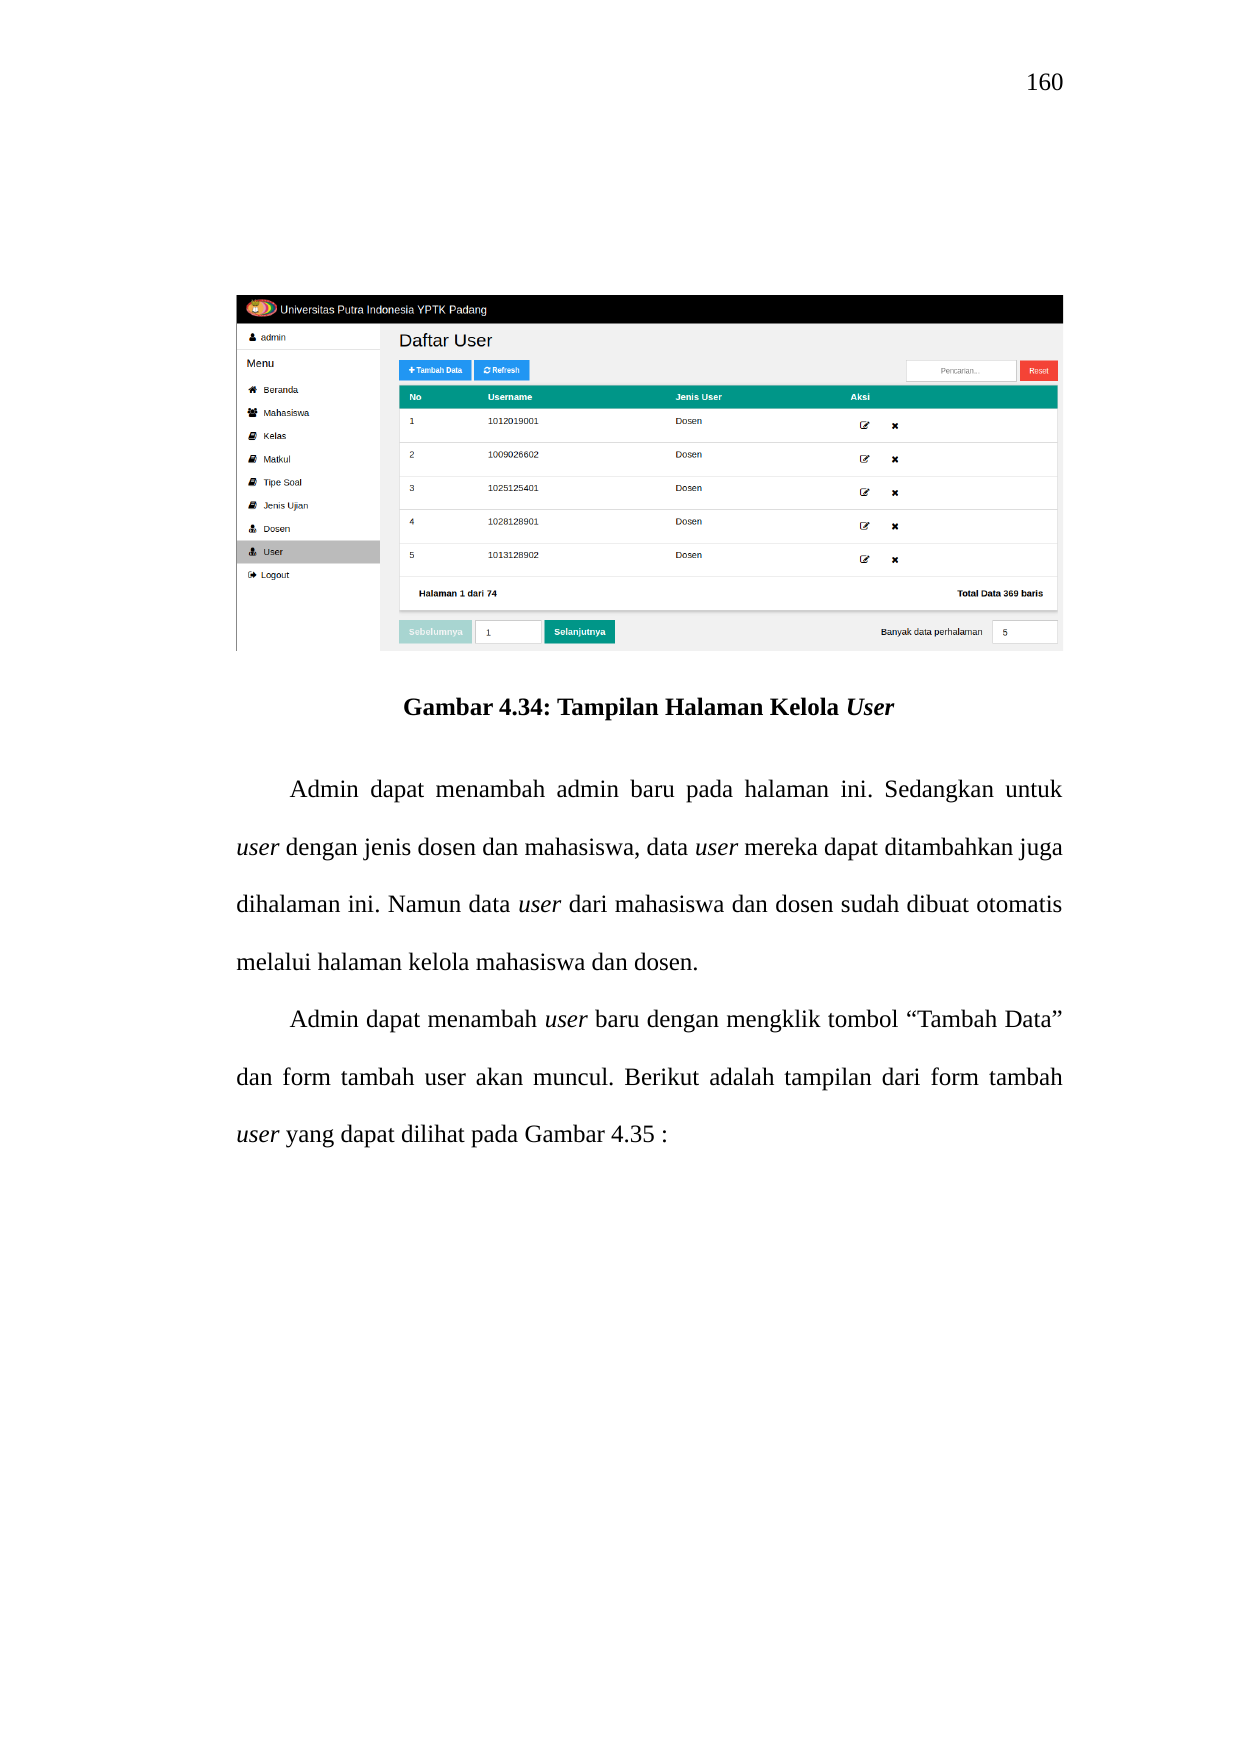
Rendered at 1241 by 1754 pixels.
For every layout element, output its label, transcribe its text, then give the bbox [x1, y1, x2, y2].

text Gambar 4.34: Tampilan Halaman Kelola User [236, 692, 1063, 721]
picture [236, 295, 1064, 651]
text Admin dapat menambah user baru dengan mengklik tombol “Tambah Data” dan form tambah user akan muncul. Berikut adalah tampilan dari form tambah user yang dapat dilihat pada Gambar 4.35 : [236, 1004, 1063, 1148]
text Admin dapat menambah admin baru pada halaman ini. Sedangkan untuk user dengan jenis dosen dan mahasiswa, data user mereka dapat ditambahkan juga dihalaman ini. Namun data user dari mahasiswa dan dosen sudah dibuat otomatis melalui halaman kelola mahasiswa dan dosen. [236, 774, 1063, 976]
